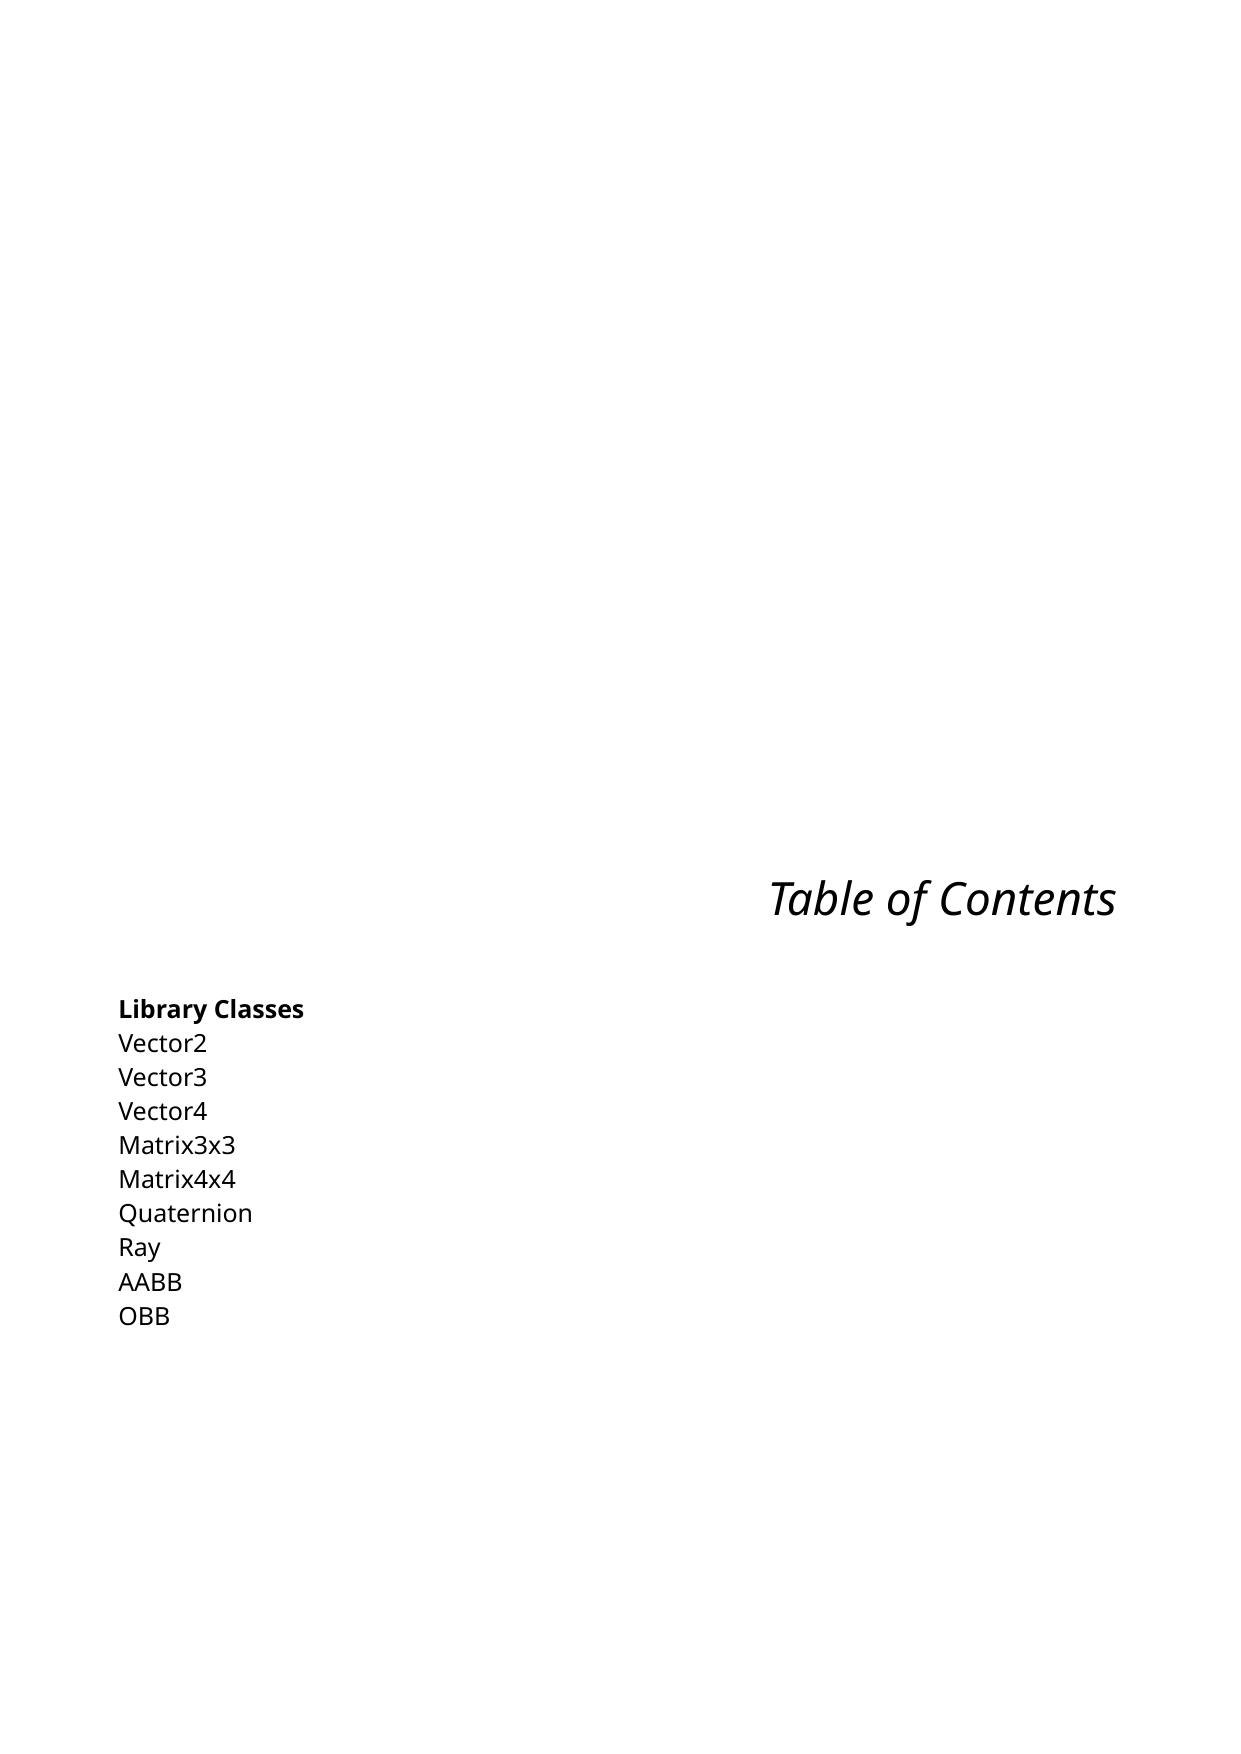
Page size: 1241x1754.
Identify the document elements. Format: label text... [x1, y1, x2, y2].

text Vector3 [118, 1060, 1122, 1094]
text Ray [118, 1230, 1122, 1264]
text Matrix3x3 [118, 1128, 1122, 1162]
text Matrix4x4 [118, 1162, 1122, 1196]
text Library Classes [118, 992, 1122, 1026]
text AABB [118, 1264, 1122, 1298]
text Vector4 [118, 1094, 1122, 1128]
text OBB [118, 1298, 1122, 1332]
text Vector2 [118, 1026, 1122, 1060]
text Table of Contents [118, 867, 1122, 929]
text Quaternion [118, 1196, 1122, 1230]
